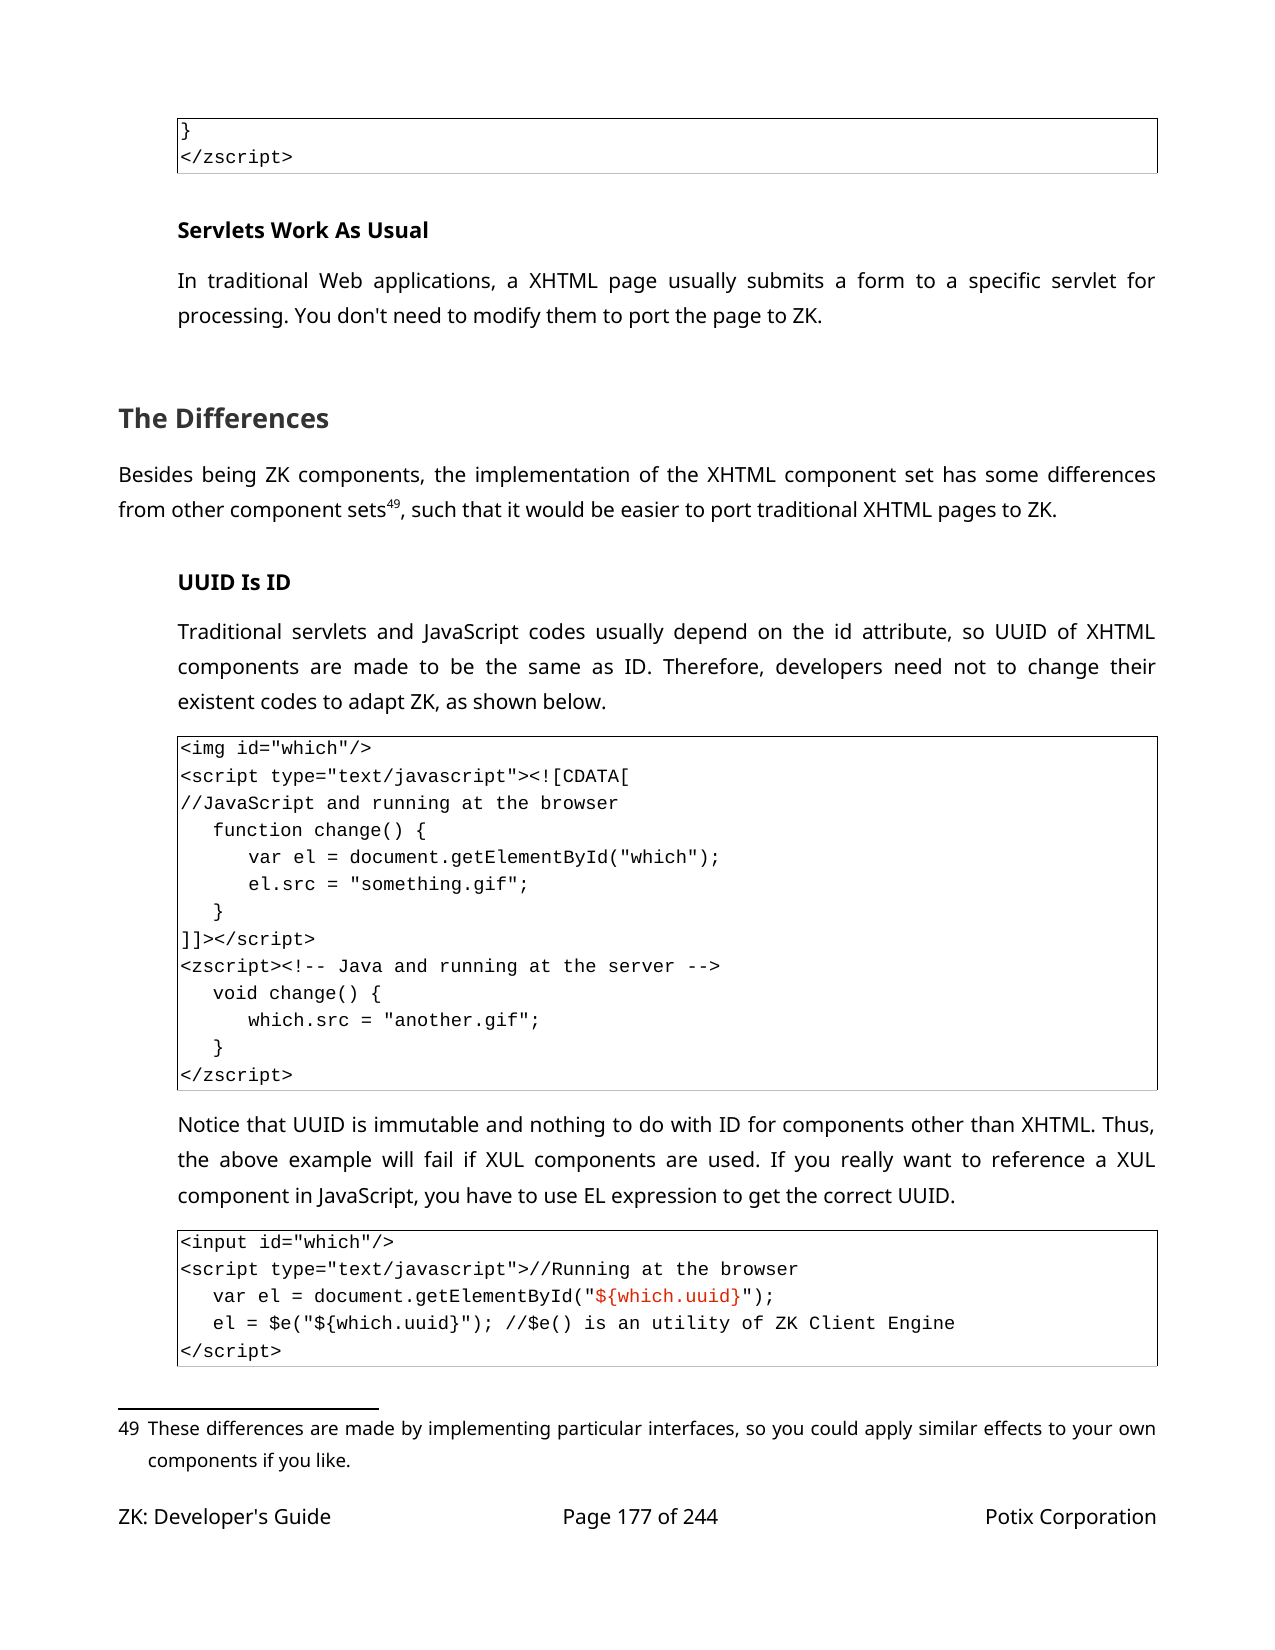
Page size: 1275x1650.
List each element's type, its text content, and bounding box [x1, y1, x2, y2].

text In traditional Web applications, a XHTML page usually submits a form to a specific servlet for processing. You don't need to modify them to port the page to ZK. [177, 266, 1157, 329]
text function change() { [178, 818, 1157, 842]
text void change() { [178, 981, 1157, 1005]
text </zscript> [178, 145, 1157, 173]
text which.src = "another.gif"; [178, 1008, 1157, 1032]
subtitle UUID Is ID [177, 566, 1157, 596]
text </script> [178, 1338, 1157, 1366]
text ]]></script> [178, 927, 1157, 951]
text } [178, 119, 1157, 142]
text <script type="text/javascript"><![CDATA[ [178, 763, 1157, 788]
subtitle Servlets Work As Usual [177, 215, 1157, 245]
text var el = document.getElementById("${which.uuid}"); [178, 1284, 1157, 1308]
subtitle The Differences [118, 400, 1157, 437]
text //JavaScript and running at the browser [178, 791, 1157, 815]
text Besides being ZK components, the implementation of the XHTML component set has some differences from other component sets, such that it would be easier to port traditional XHTML pages to ZK. [118, 460, 1157, 524]
text } [178, 1035, 1157, 1059]
text <img id="which"/> [178, 737, 1157, 761]
text el.src = "something.gif"; [178, 872, 1157, 896]
text Notice that UUID is immutable and nothing to do with ID for components other than XHTML. Thus, the above example will fail if XUL components are used. If you really want to reference a XUL component in JavaScript, you have to use EL expression to get the correct UUID. [177, 1110, 1157, 1209]
text </zscript> [178, 1062, 1157, 1090]
text <zscript><!-- Java and running at the server --> [178, 954, 1157, 978]
text } [178, 899, 1157, 924]
text <script type="text/javascript">//Running at the browser [178, 1257, 1157, 1281]
text <input id="which"/> [178, 1231, 1157, 1254]
text el = $e("${which.uuid}"); //$e() is an utility of ZK Client Engine [178, 1311, 1157, 1336]
text These differences are made by implementing particular interfaces, so you could apply similar effects to your own components if you like. [118, 1416, 1157, 1473]
text Traditional servlets and JavaScript codes usually depend on the id attribute, so UUID of XHTML components are made to be the same as ID. Therefore, developers need not to change their existent codes to adapt ZK, as shown below. [177, 617, 1157, 716]
text var el = document.getElementById("which"); [178, 845, 1157, 869]
